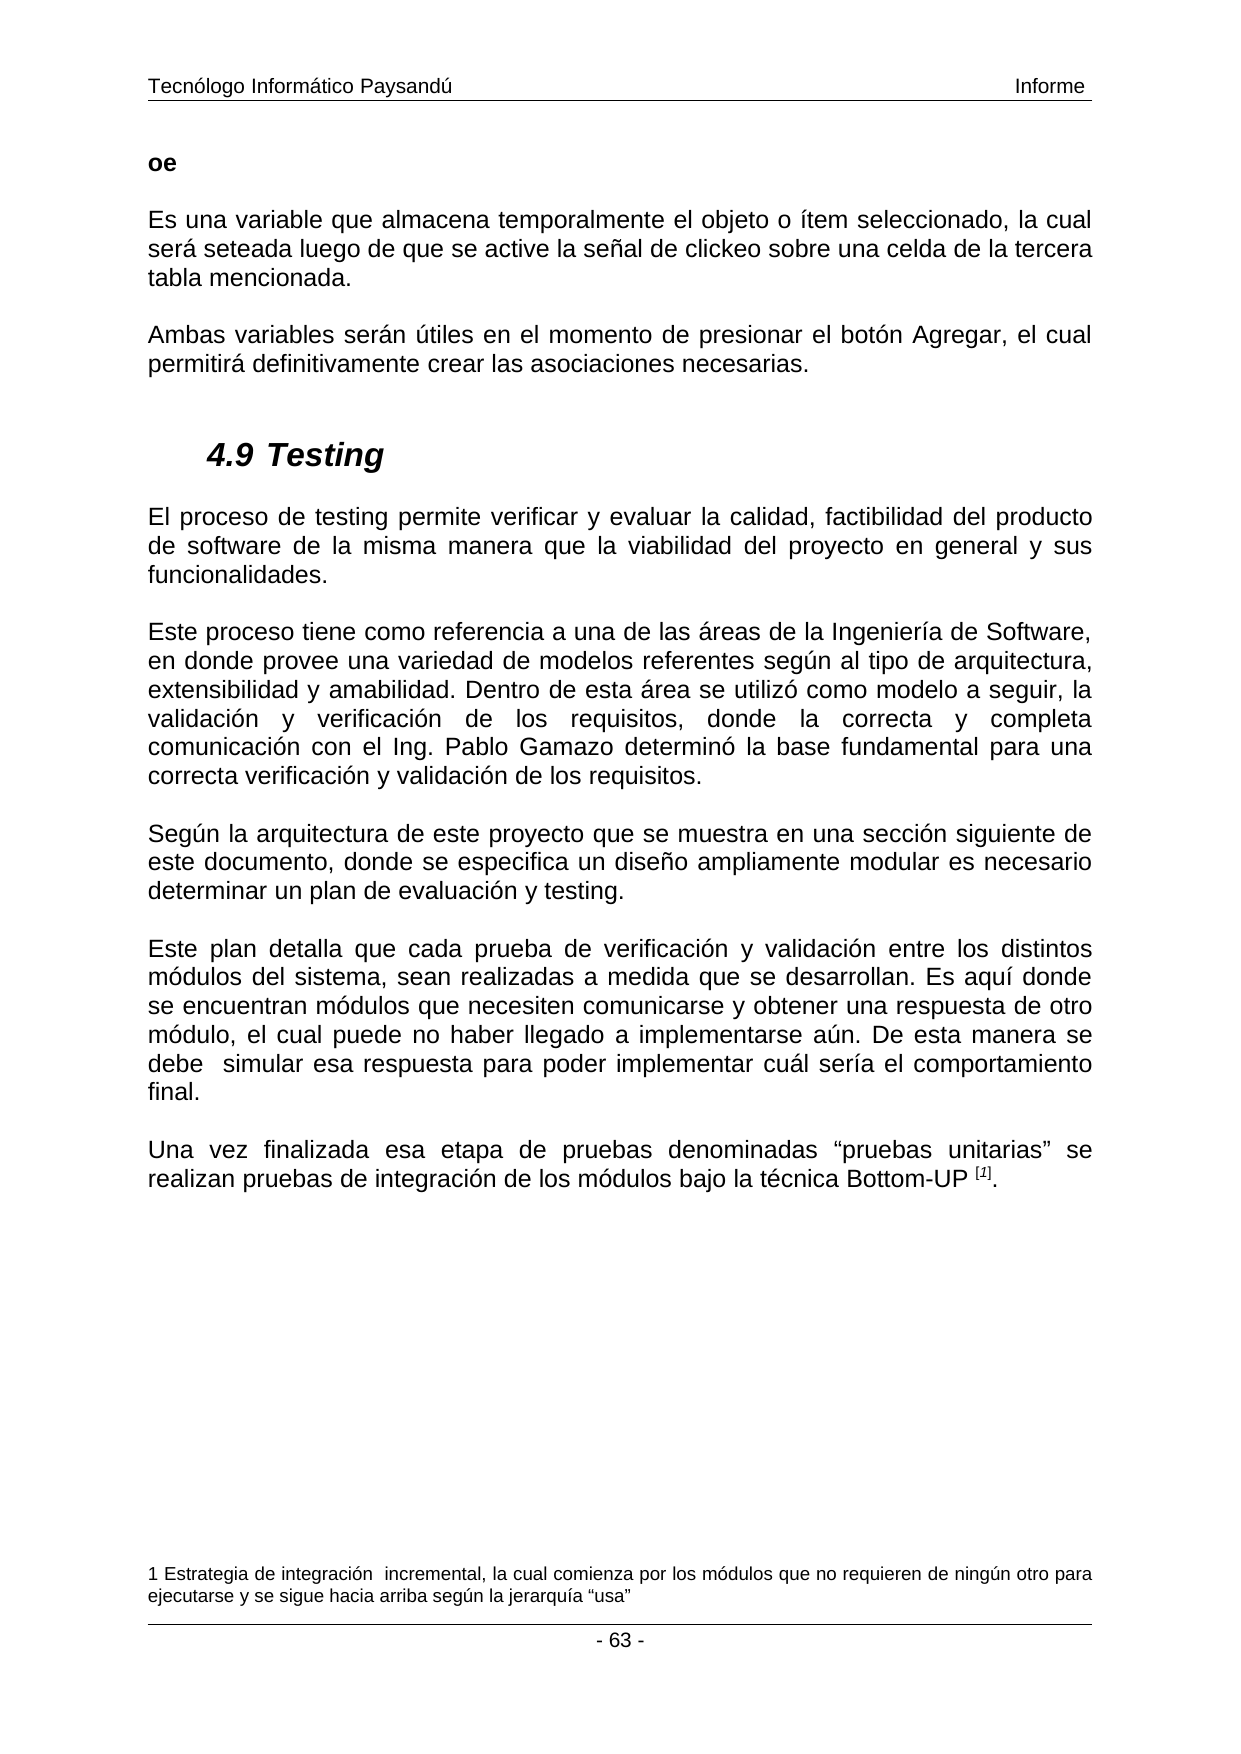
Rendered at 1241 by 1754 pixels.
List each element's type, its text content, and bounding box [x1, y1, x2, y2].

text Este plan detalla que cada prueba de verificación y validación entre los distintos módulos del sistema, sean realizadas a medida que se desarrollan. Es aquí donde se encuentran módulos que necesiten comunicarse y obtener una respuesta de otro módulo, el cual puede no haber llegado a implementarse aún. De esta manera se debe simular esa respuesta para poder implementar cuál sería el comportamiento final. [148, 934, 1092, 1106]
text El proceso de testing permite verificar y evaluar la calidad, factibilidad del producto de software de la misma manera que la viabilidad del proyecto en general y sus funcionalidades. [148, 502, 1092, 589]
text Este proceso tiene como referencia a una de las áreas de la Ingeniería de Software, en donde provee una variedad de modelos referentes según al tipo de arquitectura, extensibilidad y amabilidad. Dentro de esta área se utilizó como modelo a seguir, la validación y verificación de los requisitos, donde la correcta y completa comunicación con el Ing. Pablo Gamazo determinó la base fundamental para una correcta verificación y validación de los requisitos. [148, 617, 1092, 790]
subtitle Testing [207, 435, 1092, 474]
text Según la arquitectura de este proyecto que se muestra en una sección siguiente de este documento, donde se especifica un diseño ampliamente modular es necesario determinar un plan de evaluación y testing. [148, 819, 1092, 905]
text oe [148, 148, 1092, 176]
text Es una variable que almacena temporalmente el objeto o ítem seleccionado, la cual será seteada luego de que se active la señal de clickeo sobre una celda de la tercera tabla mencionada. [148, 205, 1092, 291]
text Estrategia de integración incremental, la cual comienza por los módulos que no requieren de ningún otro para ejecutarse y se sigue hacia arriba según la jerarquía “usa” [148, 1563, 1092, 1606]
text Ambas variables serán útiles en el momento de presionar el botón Agregar, el cual permitirá definitivamente crear las asociaciones necesarias. [148, 320, 1092, 378]
text Una vez finalizada esa etapa de pruebas denominadas “pruebas unitarias” se realizan pruebas de integración de los módulos bajo la técnica Bottom-UP []. [148, 1135, 1092, 1192]
